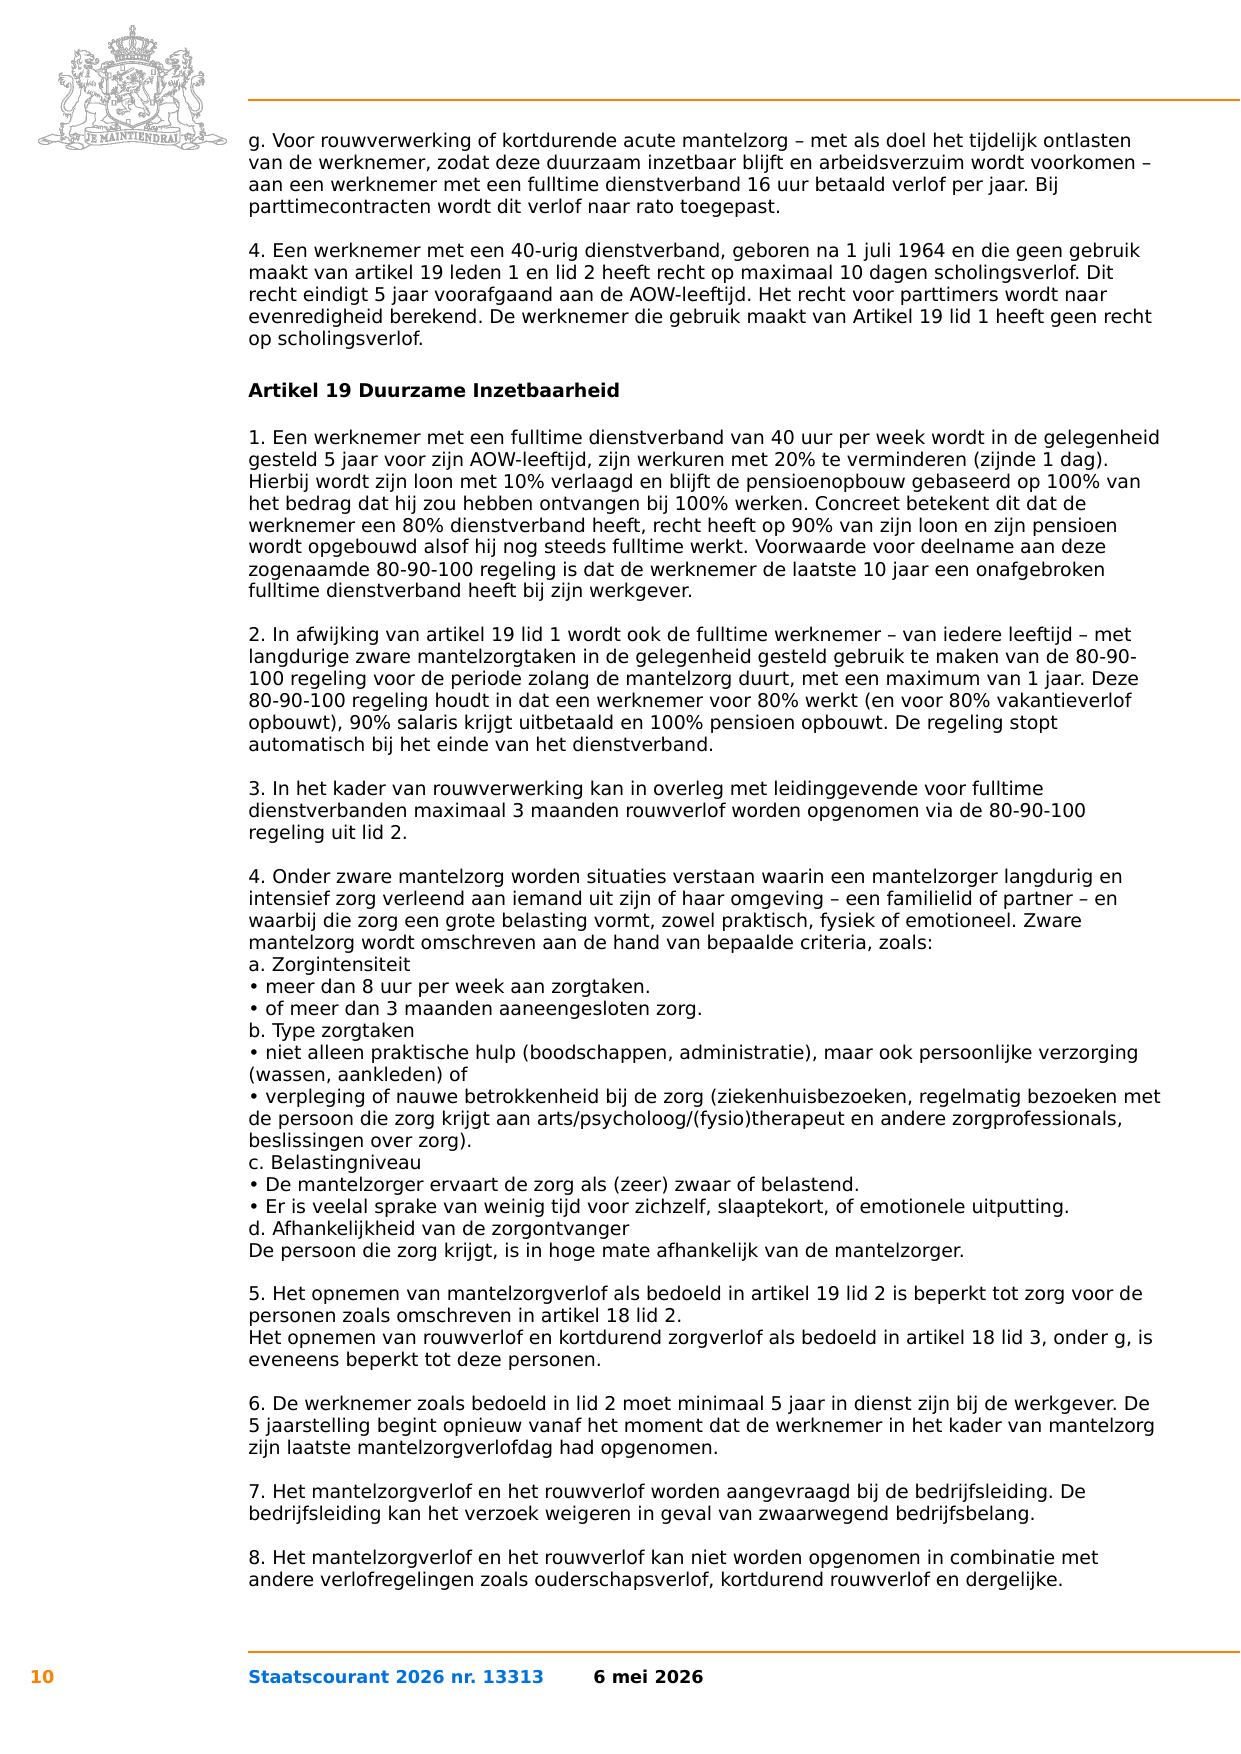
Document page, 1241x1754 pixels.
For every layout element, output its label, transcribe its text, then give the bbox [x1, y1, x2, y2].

text Het opnemen van rouwverlof en kortdurend zorgverlof als bedoeld in artikel 18 lid 3, onder g, is eveneens beperkt tot deze personen. [248, 1327, 1163, 1371]
text g. Voor rouwverwerking of kortdurende acute mantelzorg – met als doel het tijdelijk ontlasten van de werknemer, zodat deze duurzaam inzetbaar blijft en arbeidsverzuim wordt voorkomen – aan een werknemer met een fulltime dienstverband 16 uur betaald verlof per jaar. Bij parttimecontracten wordt dit verlof naar rato toegepast. [248, 130, 1163, 218]
text • niet alleen praktische hulp (boodschappen, administratie), maar ook persoonlijke verzorging (wassen, aankleden) of [248, 1042, 1163, 1086]
text 7. Het mantelzorgverlof en het rouwverlof worden aangevraagd bij de bedrijfsleiding. De bedrijfsleiding kan het verzoek weigeren in geval van zwaarwegend bedrijfsbelang. [248, 1481, 1163, 1525]
text • of meer dan 3 maanden aaneengesloten zorg. [248, 998, 1163, 1020]
subtitle Artikel 19 Duurzame Inzetbaarheid [248, 379, 1163, 402]
text 2. In afwijking van artikel 19 lid 1 wordt ook de fulltime werknemer – van iedere leeftijd – met langdurige zware mantelzorgtaken in de gelegenheid gesteld gebruik te maken van de 80-90-100 regeling voor de periode zolang de mantelzorg duurt, met een maximum van 1 jaar. Deze 80-90-100 regeling houdt in dat een werknemer voor 80% werkt (en voor 80% vakantieverlof opbouwt), 90% salaris krijgt uitbetaald en 100% pensioen opbouwt. De regeling stopt automatisch bij het einde van het dienstverband. [248, 624, 1163, 756]
text 1. Een werknemer met een fulltime dienstverband van 40 uur per week wordt in de gelegenheid gesteld 5 jaar voor zijn AOW-leeftijd, zijn werkuren met 20% te verminderen (zijnde 1 dag). Hierbij wordt zijn loon met 10% verlaagd en blijft de pensioenopbouw gebaseerd op 100% van het bedrag dat hij zou hebben ontvangen bij 100% werken. Concreet betekent dit dat de werknemer een 80% dienstverband heeft, recht heeft op 90% van zijn loon en zijn pensioen wordt opgebouwd alsof hij nog steeds fulltime werkt. Voorwaarde voor deelname aan deze zogenaamde 80-90-100 regeling is dat de werknemer de laatste 10 jaar een onafgebroken fulltime dienstverband heeft bij zijn werkgever. [248, 427, 1163, 602]
text b. Type zorgtaken [248, 1020, 1163, 1042]
text 6. De werknemer zoals bedoeld in lid 2 moet minimaal 5 jaar in dienst zijn bij de werkgever. De 5 jaarstelling begint opnieuw vanaf het moment dat de werknemer in het kader van mantelzorg zijn laatste mantelzorgverlofdag had opgenomen. [248, 1393, 1163, 1459]
text 5. Het opnemen van mantelzorgverlof als bedoeld in artikel 19 lid 2 is beperkt tot zorg voor de personen zoals omschreven in artikel 18 lid 2. [248, 1283, 1163, 1327]
text • meer dan 8 uur per week aan zorgtaken. [248, 976, 1163, 998]
text • De mantelzorger ervaart de zorg als (zeer) zwaar of belastend. [248, 1173, 1163, 1196]
text De persoon die zorg krijgt, is in hoge mate afhankelijk van de mantelzorger. [248, 1239, 1163, 1261]
text 8. Het mantelzorgverlof en het rouwverlof kan niet worden opgenomen in combinatie met andere verlofregelingen zoals ouderschapsverlof, kortdurend rouwverlof en dergelijke. [248, 1547, 1163, 1591]
text • Er is veelal sprake van weinig tijd voor zichzelf, slaaptekort, of emotionele uitputting. [248, 1196, 1163, 1217]
text 3. In het kader van rouwverwerking kan in overleg met leidinggevende voor fulltime dienstverbanden maximaal 3 maanden rouwverlof worden opgenomen via de 80-90-100 regeling uit lid 2. [248, 778, 1163, 844]
text a. Zorgintensiteit [248, 954, 1163, 976]
picture [38, 25, 227, 150]
text d. Afhankelijkheid van de zorgontvanger [248, 1217, 1163, 1239]
text 4. Een werknemer met een 40-urig dienstverband, geboren na 1 juli 1964 en die geen gebruik maakt van artikel 19 leden 1 en lid 2 heeft recht op maximaal 10 dagen scholingsverlof. Dit recht eindigt 5 jaar voorafgaand aan de AOW-leeftijd. Het recht voor parttimers wordt naar evenredigheid berekend. De werknemer die gebruik maakt van Artikel 19 lid 1 heeft geen recht op scholingsverlof. [248, 240, 1163, 349]
text 4. Onder zware mantelzorg worden situaties verstaan waarin een mantelzorger langdurig en intensief zorg verleend aan iemand uit zijn of haar omgeving – een familielid of partner – en waarbij die zorg een grote belasting vormt, zowel praktisch, fysiek of emotioneel. Zware mantelzorg wordt omschreven aan de hand van bepaalde criteria, zoals: [248, 866, 1163, 954]
text c. Belastingniveau [248, 1152, 1163, 1173]
text • verpleging of nauwe betrokkenheid bij de zorg (ziekenhuisbezoeken, regelmatig bezoeken met de persoon die zorg krijgt aan arts/psycholoog/(fysio)therapeut en andere zorgprofessionals, beslissingen over zorg). [248, 1086, 1163, 1152]
